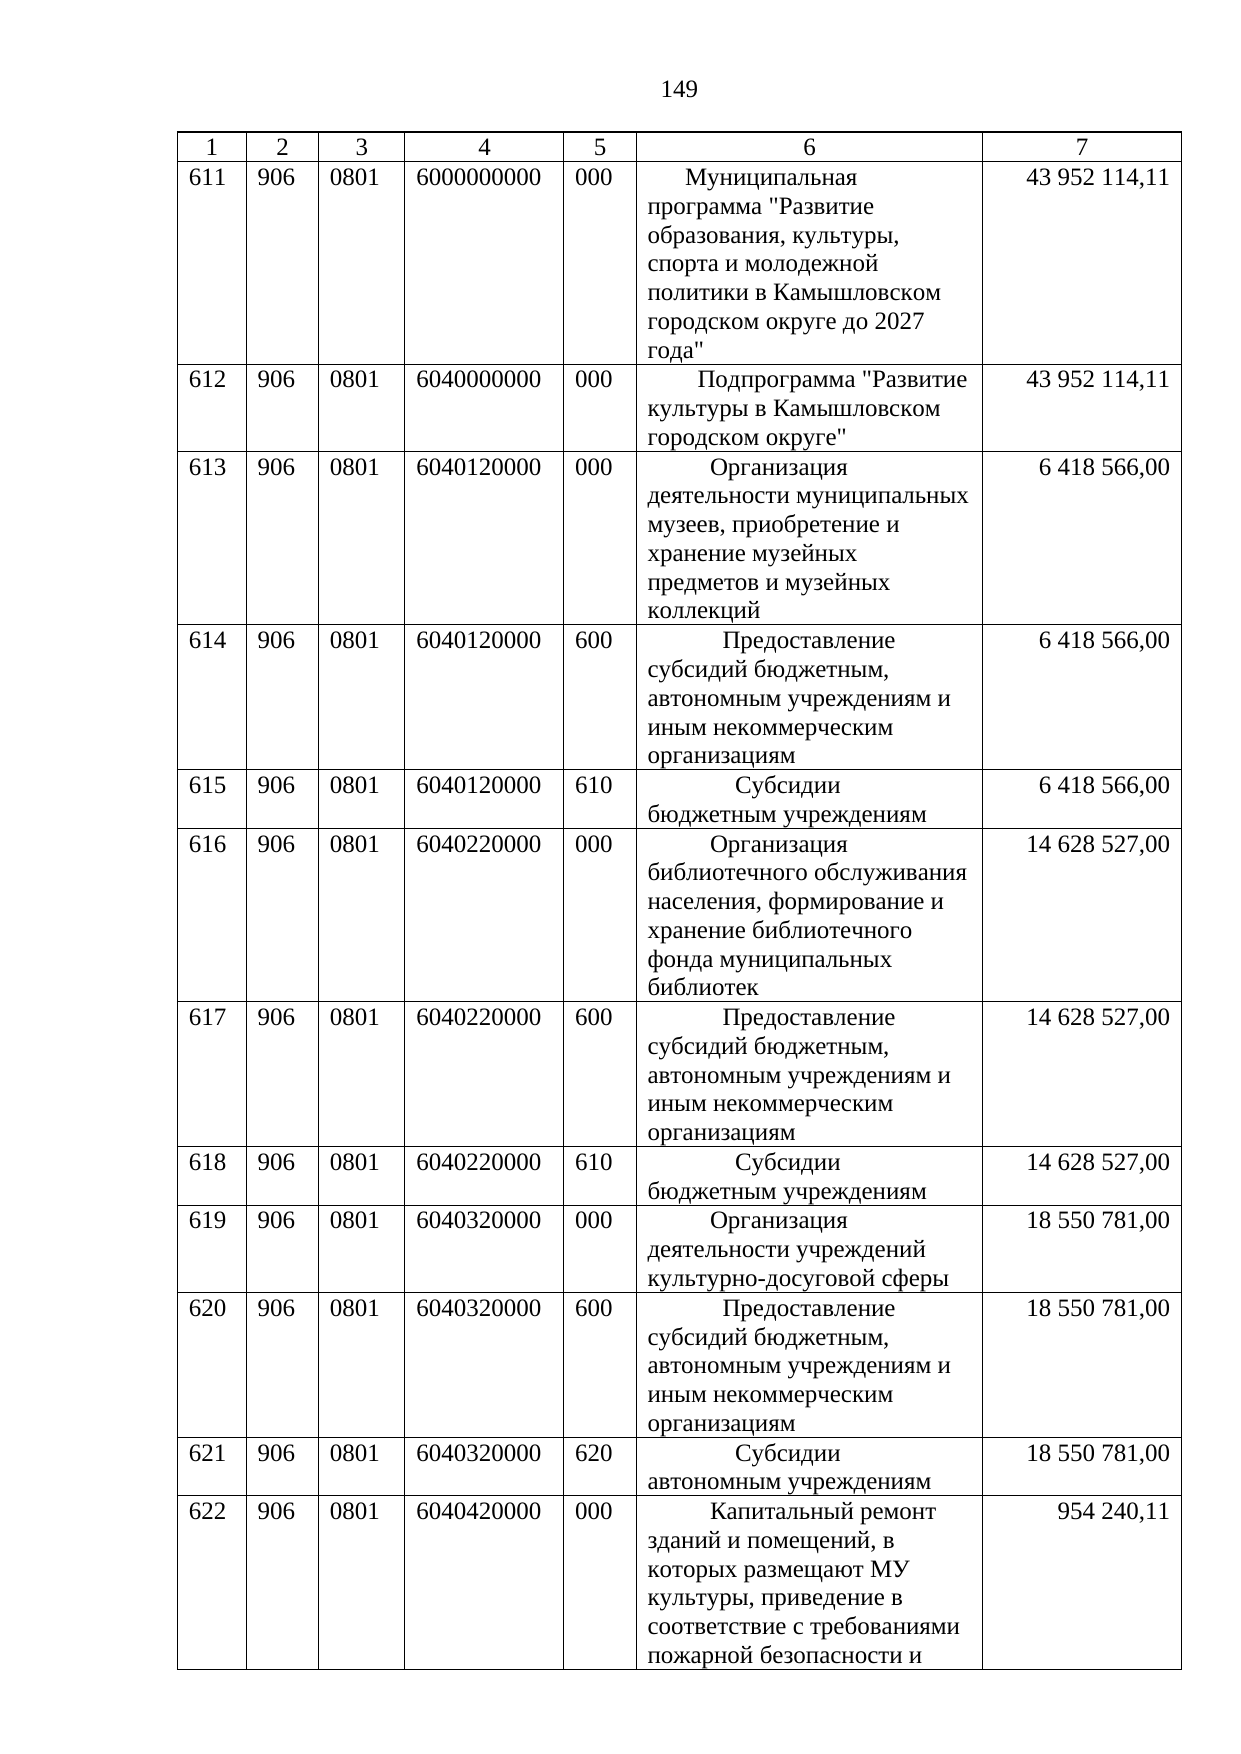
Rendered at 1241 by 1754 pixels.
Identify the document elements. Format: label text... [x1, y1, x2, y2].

table_cell 0801 [319, 829, 404, 1001]
table_cell Организация деятельности муниципальных музеев, приобретение и хранение музейных предметов и музейных коллекций [637, 452, 982, 624]
table_cell 6040120000 [405, 770, 563, 828]
table_cell Организация деятельности учреждений культурно-досуговой сферы [637, 1206, 982, 1292]
table_cell 6040420000 [405, 1496, 563, 1669]
table_cell 000 [564, 365, 636, 451]
table_cell 6 418 566,00 [983, 625, 1181, 769]
table_cell 610 [564, 770, 636, 828]
table_cell 18 550 781,00 [983, 1293, 1181, 1437]
table_cell 618 [178, 1147, 246, 1204]
table_cell Предоставление субсидий бюджетным, автономным учреждениям и иным некоммерческим организациям [637, 1002, 982, 1146]
table_cell 600 [564, 1002, 636, 1146]
table_cell Предоставление субсидий бюджетным, автономным учреждениям и иным некоммерческим организациям [637, 1293, 982, 1437]
table_cell 6040220000 [405, 829, 563, 1001]
table_cell 600 [564, 1293, 636, 1437]
table_header 7 [983, 133, 1181, 161]
table_cell 6040220000 [405, 1147, 563, 1204]
table_cell Субсидии бюджетным учреждениям [637, 770, 982, 828]
table_cell 000 [564, 162, 636, 363]
table_cell Подпрограмма "Развитие культуры в Камышловском городском округе" [637, 365, 982, 451]
table_cell 906 [247, 452, 318, 624]
table_cell 0801 [319, 1293, 404, 1437]
table_cell 622 [178, 1496, 246, 1669]
table_cell 000 [564, 452, 636, 624]
table_cell 6 418 566,00 [983, 452, 1181, 624]
table_cell 906 [247, 1002, 318, 1146]
table_cell 621 [178, 1438, 246, 1495]
table_cell 600 [564, 625, 636, 769]
table_cell 617 [178, 1002, 246, 1146]
table_cell 906 [247, 829, 318, 1001]
table_cell 6000000000 [405, 162, 563, 363]
table_cell 620 [178, 1293, 246, 1437]
table_header 2 [247, 133, 318, 161]
table_cell 0801 [319, 1496, 404, 1669]
table_cell 6040120000 [405, 625, 563, 769]
table_header 6 [637, 133, 982, 161]
table_cell 14 628 527,00 [983, 829, 1181, 1001]
table_cell 18 550 781,00 [983, 1206, 1181, 1292]
table_cell 6 418 566,00 [983, 770, 1181, 828]
table_cell 0801 [319, 1438, 404, 1495]
table_cell 6040000000 [405, 365, 563, 451]
table_header 5 [564, 133, 636, 161]
table_cell Капитальный ремонт зданий и помещений, в которых размещают МУ культуры, приведение в соответствие с требованиями пожарной безопасности и [637, 1496, 982, 1669]
table_cell 18 550 781,00 [983, 1438, 1181, 1495]
table_cell 43 952 114,11 [983, 162, 1181, 363]
table_cell 906 [247, 1496, 318, 1669]
table_cell Муниципальная программа "Развитие образования, культуры, спорта и молодежной политики в Камышловском городском округе до 2027 года" [637, 162, 982, 363]
table_header 4 [405, 133, 563, 161]
table_cell Субсидии бюджетным учреждениям [637, 1147, 982, 1204]
table_cell Субсидии автономным учреждениям [637, 1438, 982, 1495]
table_cell 0801 [319, 1206, 404, 1292]
table_cell 6040220000 [405, 1002, 563, 1146]
table_cell 000 [564, 1206, 636, 1292]
table_cell 14 628 527,00 [983, 1002, 1181, 1146]
table_cell 906 [247, 1438, 318, 1495]
table_cell 14 628 527,00 [983, 1147, 1181, 1204]
table_cell 620 [564, 1438, 636, 1495]
table_cell 6040320000 [405, 1206, 563, 1292]
table_cell 000 [564, 1496, 636, 1669]
table_cell 616 [178, 829, 246, 1001]
table_cell 906 [247, 625, 318, 769]
table_cell 954 240,11 [983, 1496, 1181, 1669]
table_cell 615 [178, 770, 246, 828]
table_cell Организация библиотечного обслуживания населения, формирование и хранение библиотечного фонда муниципальных библиотек [637, 829, 982, 1001]
table_cell 906 [247, 162, 318, 363]
table_cell 6040320000 [405, 1438, 563, 1495]
table_cell 0801 [319, 1147, 404, 1204]
table_cell 906 [247, 770, 318, 828]
table_cell 0801 [319, 625, 404, 769]
table_cell 0801 [319, 365, 404, 451]
table_cell 614 [178, 625, 246, 769]
table_cell Предоставление субсидий бюджетным, автономным учреждениям и иным некоммерческим организациям [637, 625, 982, 769]
table_cell 613 [178, 452, 246, 624]
table_cell 0801 [319, 770, 404, 828]
table_cell 000 [564, 829, 636, 1001]
table_cell 0801 [319, 452, 404, 624]
table_cell 906 [247, 365, 318, 451]
table_cell 619 [178, 1206, 246, 1292]
table_cell 6040320000 [405, 1293, 563, 1437]
table_cell 0801 [319, 162, 404, 363]
table_cell 906 [247, 1293, 318, 1437]
table_cell 612 [178, 365, 246, 451]
table_cell 611 [178, 162, 246, 363]
table_cell 906 [247, 1147, 318, 1204]
table_cell 906 [247, 1206, 318, 1292]
table_cell 610 [564, 1147, 636, 1204]
table_cell 0801 [319, 1002, 404, 1146]
table_header 3 [319, 133, 404, 161]
table_header 1 [178, 133, 246, 161]
table_cell 6040120000 [405, 452, 563, 624]
table_cell 43 952 114,11 [983, 365, 1181, 451]
